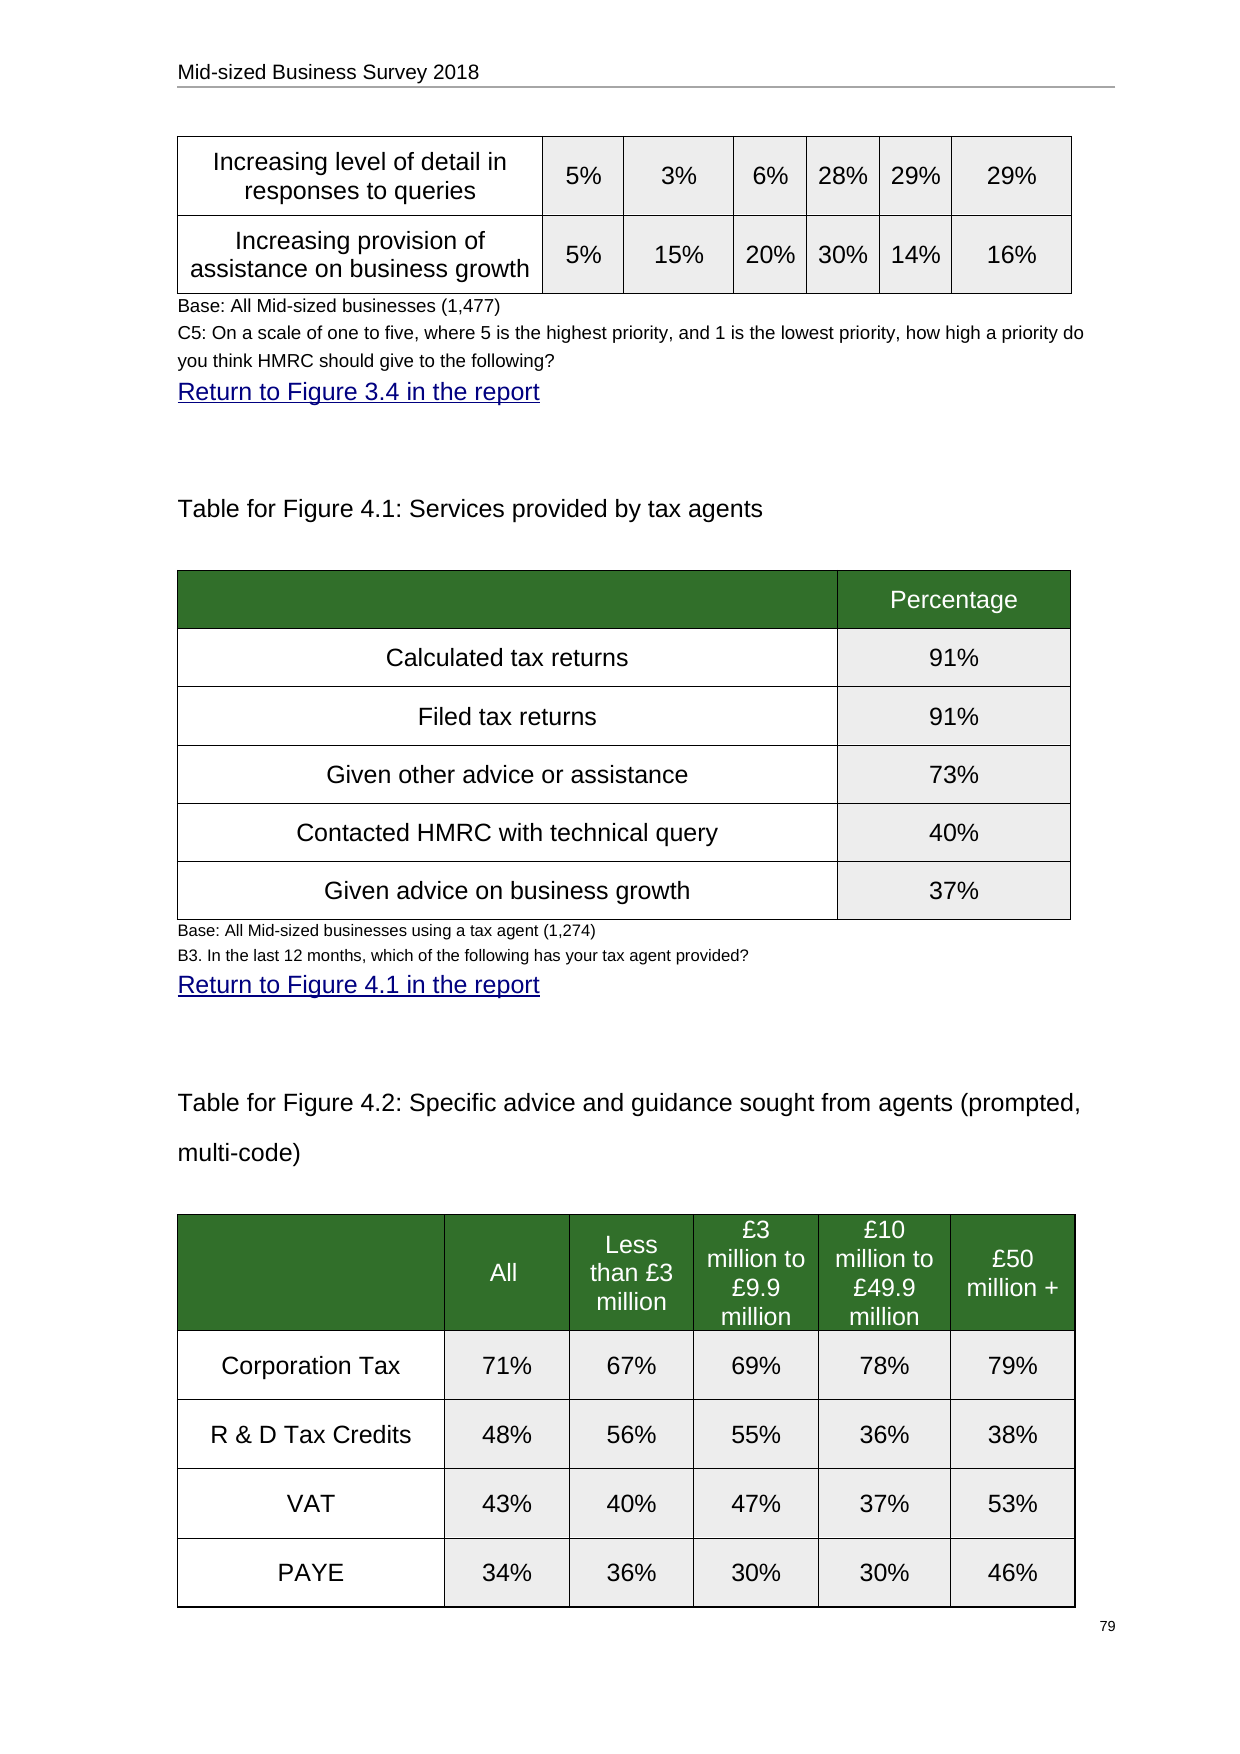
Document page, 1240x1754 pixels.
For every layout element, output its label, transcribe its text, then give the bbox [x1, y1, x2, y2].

table_header £10 million to £49.9 million [819, 1215, 950, 1330]
table_cell 37% [838, 862, 1070, 919]
table_cell Corporation Tax [178, 1331, 444, 1399]
table_cell 47% [694, 1469, 818, 1537]
table_cell 38% [951, 1400, 1074, 1468]
table_cell 71% [445, 1331, 569, 1399]
table_header £50 million + [951, 1215, 1074, 1330]
table_cell 20% [734, 216, 806, 293]
text C5: On a scale of one to five, where 5 is the highest priority, and 1 is the lowest priority, how high a priority do you think HMRC should give to the following? [177, 322, 1115, 377]
table_cell 29% [952, 137, 1071, 214]
table_cell 69% [694, 1331, 818, 1399]
table_header £3 million to £9.9 million [694, 1215, 818, 1330]
table_cell 78% [819, 1331, 950, 1399]
table_cell 91% [838, 629, 1070, 686]
text B3. In the last 12 months, which of the following has your tax agent provided? Return to Figure 4.1 in the report [177, 945, 1115, 1021]
table_cell 55% [694, 1400, 818, 1468]
table_cell 16% [952, 216, 1071, 293]
table_cell Contacted HMRC with technical query [178, 804, 837, 861]
table_cell 56% [570, 1400, 693, 1468]
table_cell 36% [819, 1400, 950, 1468]
table_cell 30% [694, 1539, 818, 1606]
table_cell Increasing provision of assistance on business growth [178, 216, 542, 293]
text Base: All Mid-sized businesses (1,477) [177, 294, 1115, 322]
table_header [178, 1215, 444, 1330]
table_cell 15% [624, 216, 733, 293]
table_cell 48% [445, 1400, 569, 1468]
table_cell VAT [178, 1469, 444, 1537]
table_cell 36% [570, 1539, 693, 1606]
table_cell 91% [838, 687, 1070, 744]
table_cell 3% [624, 137, 733, 214]
table_cell Given advice on business growth [178, 862, 837, 919]
table_cell 28% [807, 137, 879, 214]
table_cell PAYE [178, 1539, 444, 1606]
table_cell 5% [543, 137, 623, 214]
subtitle Table for Figure 4.2: Specific advice and guidance sought from agents (prompted, multi-code) [177, 1087, 1115, 1189]
table_cell 30% [807, 216, 879, 293]
table_cell 6% [734, 137, 806, 214]
text Return to Figure 3.4 in the report [177, 377, 1115, 428]
table_header [178, 571, 837, 628]
subtitle Table for Figure 4.1: Services provided by tax agents [177, 494, 1115, 545]
table_header All [445, 1215, 569, 1330]
table_cell Increasing level of detail in responses to queries [178, 137, 542, 214]
table_cell 46% [951, 1539, 1074, 1606]
table_cell 29% [880, 137, 951, 214]
table_cell 34% [445, 1539, 569, 1606]
table_cell 73% [838, 746, 1070, 803]
text Base: All Mid-sized businesses using a tax agent (1,274) [177, 920, 1115, 945]
table_cell 79% [951, 1331, 1074, 1399]
table_cell 43% [445, 1469, 569, 1537]
table_header Less than £3 million [570, 1215, 693, 1330]
table_cell 40% [570, 1469, 693, 1537]
table_cell Given other advice or assistance [178, 746, 837, 803]
table_cell 37% [819, 1469, 950, 1537]
table_cell 67% [570, 1331, 693, 1399]
table_cell 40% [838, 804, 1070, 861]
table_cell Filed tax returns [178, 687, 837, 744]
table_cell R & D Tax Credits [178, 1400, 444, 1468]
table_cell 14% [880, 216, 951, 293]
table_cell 30% [819, 1539, 950, 1606]
table_cell 53% [951, 1469, 1074, 1537]
table_header Percentage [838, 571, 1070, 628]
table_cell 5% [543, 216, 623, 293]
table_cell Calculated tax returns [178, 629, 837, 686]
